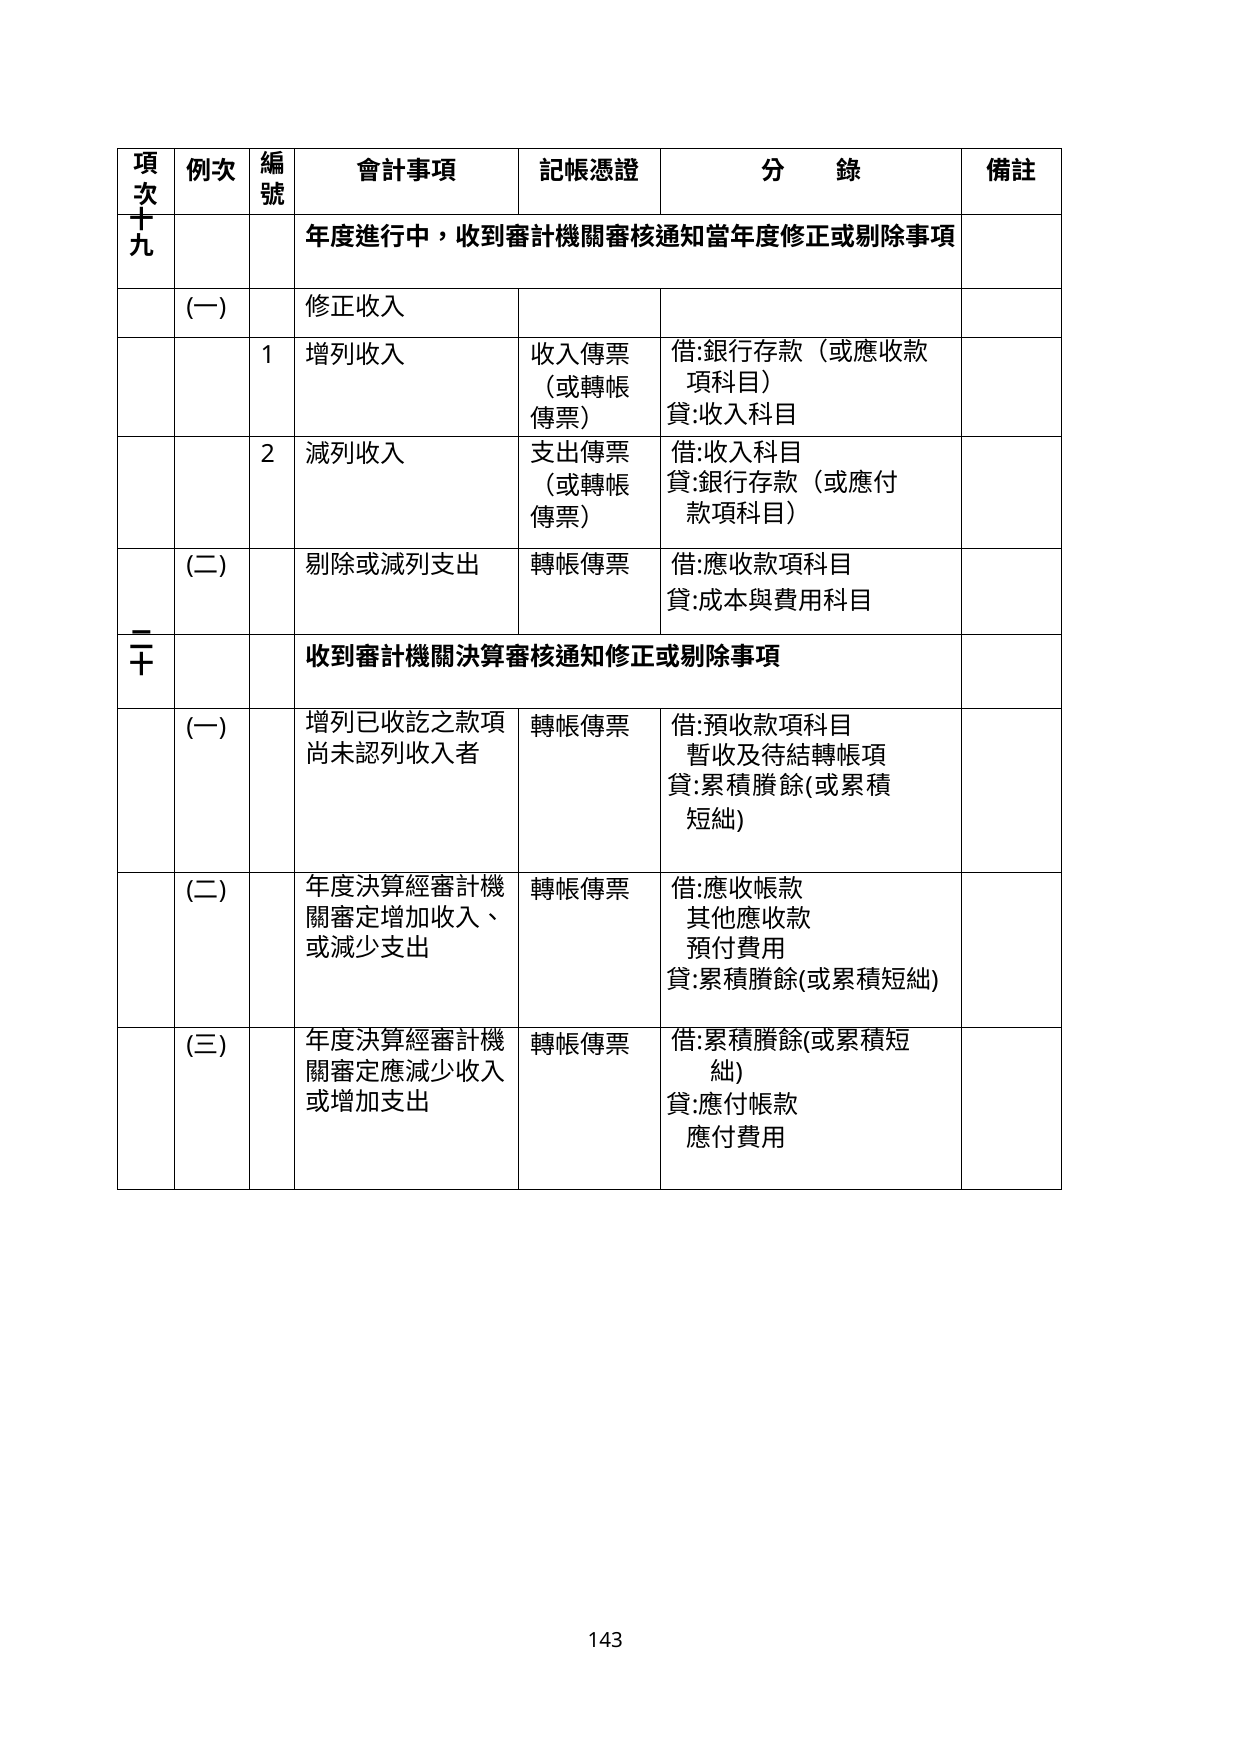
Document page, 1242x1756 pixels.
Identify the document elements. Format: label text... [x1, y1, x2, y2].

table_cell 借:累積賸餘(或累積短 [661, 1028, 961, 1057]
table_cell 收入傳票 [519, 338, 660, 369]
table_cell [661, 995, 961, 1027]
table_cell 2 [250, 437, 294, 547]
table_cell [250, 1028, 294, 1189]
table_cell 轉帳傳票 [519, 873, 660, 1027]
table_cell [175, 338, 249, 436]
table_cell （或轉帳 [519, 370, 660, 402]
table_cell 項科目） [661, 370, 961, 402]
table_header 記帳憑證 [519, 149, 660, 214]
table_cell 貸:銀行存款（或應付 [661, 469, 961, 501]
table_cell (三) [175, 1028, 249, 1189]
table_header 會計事項 [295, 149, 518, 214]
table_cell 或減少支出 [295, 934, 518, 1027]
table_cell 增列收入 [295, 338, 518, 436]
table_cell 借:應收帳款 [661, 873, 961, 904]
table_cell 支出傳票 [519, 437, 660, 469]
table_cell [962, 635, 1061, 708]
table_cell 貸:收入科目 [661, 402, 961, 436]
table_cell 暫收及待結轉帳項 [661, 741, 961, 771]
table_cell [962, 437, 1061, 547]
table_cell 收到審計機關決算審核通知修正或剔除事項 [295, 635, 961, 708]
table_header 項 次 [118, 149, 174, 214]
table_cell [962, 549, 1061, 634]
table_cell 增列已收訖之款項 [295, 709, 518, 741]
table_cell [250, 635, 294, 708]
table_cell 減列收入 [295, 437, 518, 547]
table_cell 十 九 [118, 215, 174, 288]
table_cell 關審定增加收入、 [295, 904, 518, 934]
table_cell 轉帳傳票 [519, 549, 660, 634]
table_cell [118, 289, 174, 337]
table_header 分 錄 [661, 149, 961, 214]
table_header 備註 [962, 149, 1061, 214]
table_cell 二 十 [118, 635, 174, 708]
table_cell (一) [175, 709, 249, 872]
table_cell [118, 709, 174, 872]
table_cell 借:銀行存款（或應收款 [661, 338, 961, 369]
table_cell [250, 549, 294, 634]
table_cell [962, 338, 1061, 436]
table_header 例次 [175, 149, 249, 214]
table_cell [962, 873, 1061, 1027]
table_cell 借:應收款項科目 貸:成本與費用科目 [661, 549, 961, 634]
table_cell 剔除或減列支出 [295, 549, 518, 634]
table_cell [962, 709, 1061, 872]
table_cell 其他應收款 [661, 904, 961, 934]
table_cell 預付費用 [661, 934, 961, 965]
table_cell [118, 873, 174, 1027]
table_cell (二) [175, 873, 249, 1027]
table_cell 尚未認列收入者 [295, 741, 518, 872]
table_cell [118, 1028, 174, 1189]
table_cell 款項科目） [661, 501, 961, 547]
table_cell 轉帳傳票 [519, 709, 660, 872]
table_cell 應付費用 [661, 1123, 961, 1189]
table_cell 借:收入科目 [661, 437, 961, 469]
table_cell [661, 289, 961, 337]
table_cell 貸:應付帳款 [661, 1087, 961, 1122]
table_cell 傳票） [519, 402, 660, 436]
table_cell 絀) [661, 1057, 961, 1087]
table_cell [118, 338, 174, 436]
table_cell (二) [175, 549, 249, 634]
table_cell [175, 215, 249, 288]
table_cell 貸:累積賸餘(或累積短絀) [661, 965, 961, 995]
table_cell 借:預收款項科目 [661, 709, 961, 741]
table_cell 貸:累積賸餘(或累積 [661, 771, 961, 804]
table_cell (一) [175, 289, 249, 337]
table_cell 年度決算經審計機 [295, 873, 518, 904]
table_header 編 號 [250, 149, 294, 214]
table_cell [175, 437, 249, 547]
table_cell [250, 289, 294, 337]
table_cell [962, 289, 1061, 337]
table_cell 關審定應減少收入 [295, 1057, 518, 1087]
table_cell 1 [250, 338, 294, 436]
table_cell [250, 709, 294, 872]
table_cell 年度決算經審計機 [295, 1028, 518, 1057]
table_cell 短絀) [661, 804, 961, 872]
table_cell [175, 635, 249, 708]
table_cell [962, 215, 1061, 288]
table_cell （或轉帳 [519, 469, 660, 501]
table_cell 傳票） [519, 501, 660, 547]
table_cell 或增加支出 [295, 1087, 518, 1189]
table_cell [519, 289, 660, 337]
table_cell 年度進行中，收到審計機關審核通知當年度修正或剔除事項 [295, 215, 961, 288]
table_cell [962, 1028, 1061, 1189]
table_cell [118, 549, 174, 634]
table_cell 修正收入 [295, 289, 518, 337]
table_cell 轉帳傳票 [519, 1028, 660, 1189]
table_cell [250, 215, 294, 288]
table_cell [250, 873, 294, 1027]
table_cell [118, 437, 174, 547]
